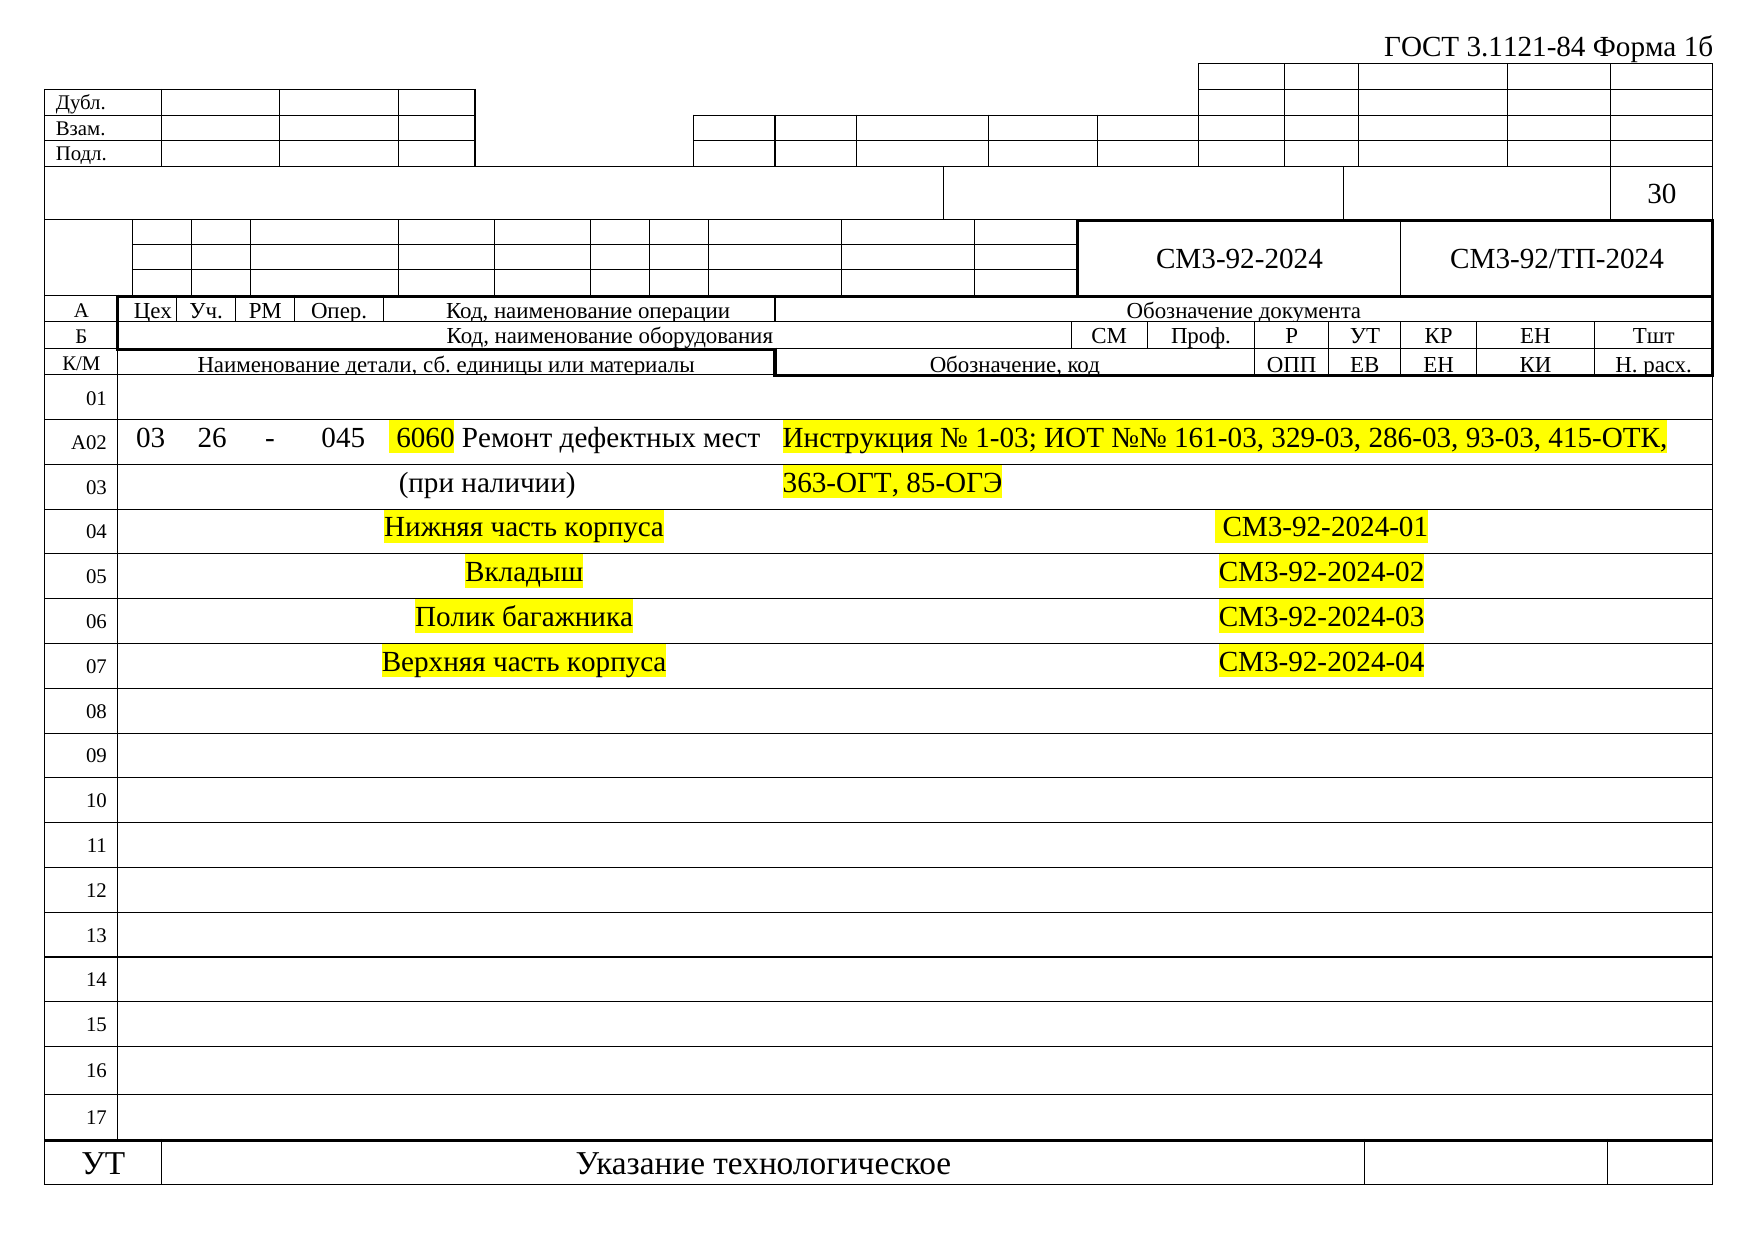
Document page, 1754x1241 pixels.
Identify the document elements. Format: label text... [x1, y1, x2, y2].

table_cell [118, 689, 930, 732]
table_cell [118, 823, 930, 867]
table_cell 09 [45, 734, 117, 777]
table_cell 17 [45, 1095, 117, 1139]
table_cell Код, наименование оборудования [119, 322, 1071, 348]
text ГОСТ 3.1121-84 Форма 1б [74, 29, 1713, 63]
table_cell Подл. [45, 141, 161, 166]
table_cell 6060 Ремонт дефектных мест [388, 420, 781, 464]
table_cell [118, 1002, 930, 1046]
table_cell Полик багажника [118, 599, 930, 643]
table_cell [1611, 90, 1712, 114]
table_cell [133, 270, 191, 294]
table_cell СМ3-92-2024-02 [930, 554, 1712, 598]
table_cell [776, 116, 856, 140]
table_cell (при наличии) [118, 465, 781, 508]
table_cell 03 [45, 465, 117, 508]
table_cell [709, 245, 841, 269]
table_cell Опер. [295, 298, 383, 321]
table_cell [1285, 141, 1358, 166]
table_cell [930, 823, 1712, 867]
table_cell [1344, 167, 1610, 219]
table_cell [133, 245, 191, 269]
table_cell Б [45, 322, 116, 348]
table_cell [495, 270, 590, 294]
table_cell [45, 167, 943, 219]
table_cell [591, 220, 649, 244]
table_cell [1359, 141, 1507, 166]
table_cell [1508, 90, 1610, 114]
table_cell 01 [45, 375, 117, 419]
table_cell [650, 245, 708, 269]
table_cell [118, 913, 930, 956]
table_cell 045 [299, 420, 388, 464]
table_cell СМ3-92/ТП-2024 [1401, 222, 1711, 294]
table_cell 10 [45, 778, 117, 822]
table_cell 03 [118, 420, 183, 464]
table_cell ОПП [1255, 349, 1328, 374]
table_cell [930, 868, 1712, 912]
table_cell [989, 116, 1097, 140]
table_cell [591, 270, 649, 294]
table_cell [476, 115, 693, 166]
table_cell [118, 375, 1712, 419]
table_cell [989, 89, 1098, 114]
table_cell Взам. [45, 116, 161, 140]
table_cell [856, 89, 989, 114]
table_cell [1098, 116, 1198, 140]
table_cell КИ [1477, 349, 1594, 374]
table_cell ЕН [1477, 322, 1594, 348]
table_header [44, 63, 1198, 89]
table_cell [162, 141, 279, 166]
table_cell Дубл. [45, 90, 161, 114]
table_cell 363-ОГТ, 85-ОГЭ [781, 465, 1712, 508]
table_cell [694, 116, 774, 140]
table_cell [118, 868, 930, 912]
table_cell УТ [45, 1142, 161, 1183]
table_cell [192, 270, 250, 294]
table_cell [842, 220, 974, 244]
table_cell Обозначение, код [777, 349, 1254, 374]
table_cell [930, 958, 1712, 1001]
table_cell Наименование детали, сб. единицы или материалы [118, 351, 773, 374]
table_cell [495, 220, 590, 244]
table_cell [930, 778, 1712, 822]
table_cell [192, 245, 250, 269]
table_cell Н. расх. [1595, 349, 1711, 374]
table_cell [1508, 116, 1610, 140]
table_cell СМ3-92-2024-04 [930, 644, 1712, 688]
table_cell [495, 245, 590, 269]
table_cell 05 [45, 554, 117, 598]
table_cell Инструкция № 1-03; ИОТ №№ 161-03, 329-03, 286-03, 93-03, 415-ОТК, [781, 420, 1712, 464]
table_cell [118, 734, 930, 777]
table_cell 08 [45, 689, 117, 732]
table_cell [162, 116, 279, 140]
table_cell 26 [183, 420, 241, 464]
table_cell [930, 734, 1712, 777]
table_cell [650, 270, 708, 294]
table_cell 30 [1611, 167, 1712, 219]
table_header [1199, 64, 1284, 89]
table_cell А02 [45, 420, 117, 464]
table_cell [399, 116, 474, 140]
table_header [1508, 64, 1610, 89]
table_cell ЕН [1401, 349, 1476, 374]
table_cell СМ3-92-2024-03 [930, 599, 1712, 643]
table_header [1359, 64, 1507, 89]
table_cell [944, 167, 1343, 219]
table_cell [1359, 90, 1507, 114]
table_cell [1098, 89, 1198, 114]
table_cell [280, 141, 398, 166]
table_cell Код, наименование операции [384, 298, 774, 321]
table_header [1611, 64, 1712, 89]
table_cell [280, 116, 398, 140]
table_cell К/М [45, 349, 117, 374]
table_cell 15 [45, 1002, 117, 1046]
table_cell [45, 220, 132, 294]
table_cell [709, 270, 841, 294]
table_cell [162, 90, 279, 114]
table_cell [975, 270, 1076, 294]
table_cell [1611, 116, 1712, 140]
table_cell [857, 116, 988, 140]
table_cell СМ3-92-2024 [1079, 222, 1400, 294]
table_cell [989, 141, 1097, 166]
table_cell [842, 270, 974, 294]
table_cell [930, 689, 1712, 732]
table_cell [1199, 141, 1284, 166]
table_cell [1285, 116, 1358, 140]
table_cell [975, 220, 1076, 244]
table_cell [251, 270, 398, 294]
table_cell [694, 141, 774, 166]
table_cell [1359, 116, 1507, 140]
table_cell СМ3-92-2024-01 [930, 510, 1712, 553]
table_cell - [241, 420, 298, 464]
table_cell Верхняя часть корпуса [118, 644, 930, 688]
table_cell [776, 141, 856, 166]
table_cell [399, 245, 494, 269]
table_cell [591, 245, 649, 269]
table_cell 11 [45, 823, 117, 867]
table_cell КР [1401, 322, 1476, 348]
table_cell [251, 220, 398, 244]
table_cell [476, 89, 694, 114]
table_cell Тшт [1595, 322, 1711, 348]
table_cell [399, 141, 474, 166]
table_cell [1285, 90, 1358, 114]
table_cell [399, 90, 474, 114]
table_cell [1611, 141, 1712, 166]
table_header [1285, 64, 1358, 89]
table_cell [709, 220, 841, 244]
table_cell [1608, 1142, 1712, 1183]
table_cell Проф. [1148, 322, 1254, 348]
table_cell [118, 1047, 1712, 1093]
table_cell [133, 220, 191, 244]
table_cell 06 [45, 599, 117, 643]
table_cell 04 [45, 510, 117, 553]
table_cell [1098, 141, 1198, 166]
table_cell [842, 245, 974, 269]
table_cell [118, 778, 930, 822]
table_cell [280, 90, 398, 114]
table_cell Нижняя часть корпуса [118, 510, 930, 553]
table_cell [975, 245, 1076, 269]
table_cell [1365, 1142, 1607, 1183]
table_cell [118, 1095, 1712, 1139]
table_cell [694, 89, 856, 114]
table_cell 13 [45, 913, 117, 956]
table_cell [399, 220, 494, 244]
table_cell [1508, 141, 1610, 166]
table_cell А [45, 296, 116, 321]
table_cell ЕВ [1329, 349, 1400, 374]
table_cell 12 [45, 868, 117, 912]
table_cell [192, 220, 250, 244]
table_cell РМ [236, 298, 294, 321]
table_cell 14 [45, 958, 117, 1001]
table_cell [399, 270, 494, 294]
table_cell Р [1255, 322, 1328, 348]
table_cell [930, 913, 1712, 956]
table_cell УТ [1329, 322, 1400, 348]
table_cell Указание технологическое [162, 1142, 1364, 1183]
table_cell Цех [119, 298, 176, 321]
table_cell [251, 245, 398, 269]
table_cell 07 [45, 644, 117, 688]
table_cell [650, 220, 708, 244]
table_cell 16 [45, 1047, 117, 1093]
table_cell [857, 141, 988, 166]
table_cell [1199, 90, 1284, 114]
table_cell Вкладыш [118, 554, 930, 598]
table_cell СМ [1072, 322, 1147, 348]
table_cell [1199, 116, 1284, 140]
table_cell [930, 1002, 1712, 1046]
table_cell Уч. [177, 298, 235, 321]
table_cell Обозначение документа [776, 298, 1711, 321]
table_cell [118, 958, 930, 1001]
